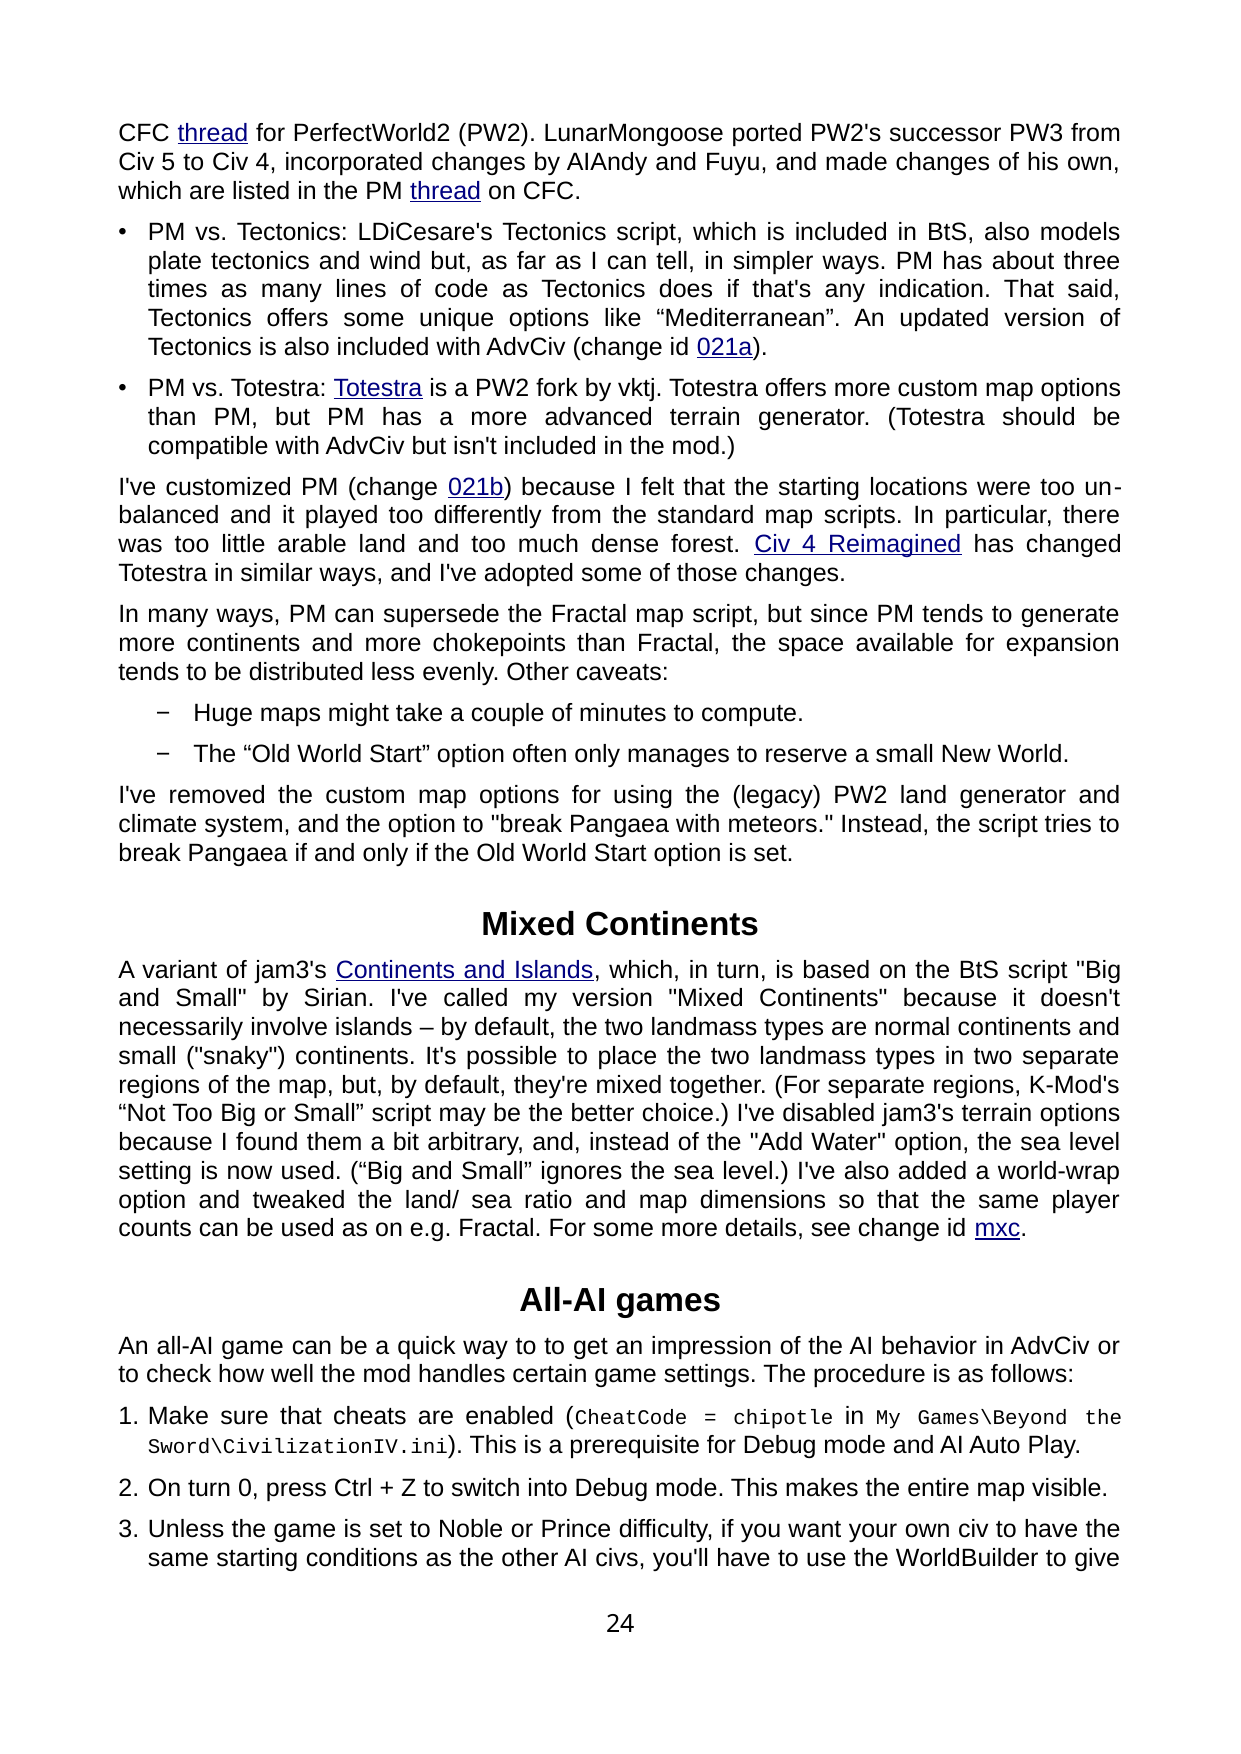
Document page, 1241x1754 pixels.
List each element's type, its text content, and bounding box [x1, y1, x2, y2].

text I've removed the custom map options for using the (legacy) PW2 land generator and climate system, and the option to "break Pangaea with meteors." Instead, the script tries to break Pangaea if and only if the Old World Start option is set. [118, 780, 1122, 866]
list The “Old World Start” option often only manages to reserve a small New World. [156, 739, 1122, 768]
text CFC thread for PerfectWorld2 (PW2). LunarMongoose ported PW2's successor PW3 from Civ 5 to Civ 4, incorporated changes by AIAndy and Fuyu, and made changes of his own, which are listed in the PM thread on CFC. [118, 118, 1122, 204]
list Unless the game is set to Noble or Prince difficulty, if you want your own civ to have the same starting conditions as the other AI civs, you'll have to use the WorldBuilder to give [118, 1514, 1122, 1571]
subtitle All-AI games [118, 1280, 1122, 1318]
text I've customized PM (change 021b) because I felt that the starting locations were too un­balanced and it played too differently from the standard map scripts. In particular, there was too little arable land and too much dense forest. Civ 4 Reimagined has changed Totestra in similar ways, and I've adopted some of those changes. [118, 472, 1122, 587]
text A variant of jam3's Continents and Islands, which, in turn, is based on the BtS script "Big and Small" by Sirian. I've called my version "Mixed Continents" because it doesn't necessarily involve islands – by default, the two landmass types are normal continents and small ("snaky") continents. It's possible to place the two landmass types in two separate regions of the map, but, by default, they're mixed together. (For separate regions, K-Mod's “Not Too Big or Small” script may be the better choice.) I've disabled jam3's terrain options because I found them a bit arbitrary, and, instead of the "Add Water" option, the sea level setting is now used. (“Big and Small” ignores the sea level.) I've also added a world-wrap option and tweaked the land/ sea ratio and map dimensions so that the same player counts can be used as on e.g. Fractal. For some more details, see change id mxc. [118, 955, 1122, 1242]
list On turn 0, press Ctrl + Z to switch into Debug mode. This makes the entire map visible. [118, 1472, 1122, 1501]
subtitle Mixed Continents [118, 904, 1122, 942]
text An all-AI game can be a quick way to to get an impression of the AI behavior in AdvCiv or to check how well the mod handles certain game settings. The procedure is as follows: [118, 1331, 1122, 1388]
list PM vs. Tectonics: LDiCesare's Tectonics script, which is included in BtS, also models plate tectonics and wind but, as far as I can tell, in simpler ways. PM has about three times as many lines of code as Tectonics does if that's any indication. That said, Tectonics offers some unique options like “Mediterranean”. An updated version of Tectonics is also included with AdvCiv (change id 021a). [118, 217, 1122, 361]
list Huge maps might take a couple of minutes to compute. [156, 698, 1122, 727]
list Make sure that cheats are enabled (CheatCode = chipotle in My Games\Beyond the Sword\CivilizationIV.ini). This is a prerequisite for Debug mode and AI Auto Play. [118, 1401, 1122, 1460]
text In many ways, PM can supersede the Fractal map script, but since PM tends to generate more continents and more chokepoints than Fractal, the space available for expansion tends to be distributed less evenly. Other caveats: [118, 599, 1122, 685]
list PM vs. Totestra: Totestra is a PW2 fork by vktj. Totestra offers more custom map options than PM, but PM has a more advanced terrain generator. (Totestra should be compatible with AdvCiv but isn't included in the mod.) [118, 373, 1122, 459]
